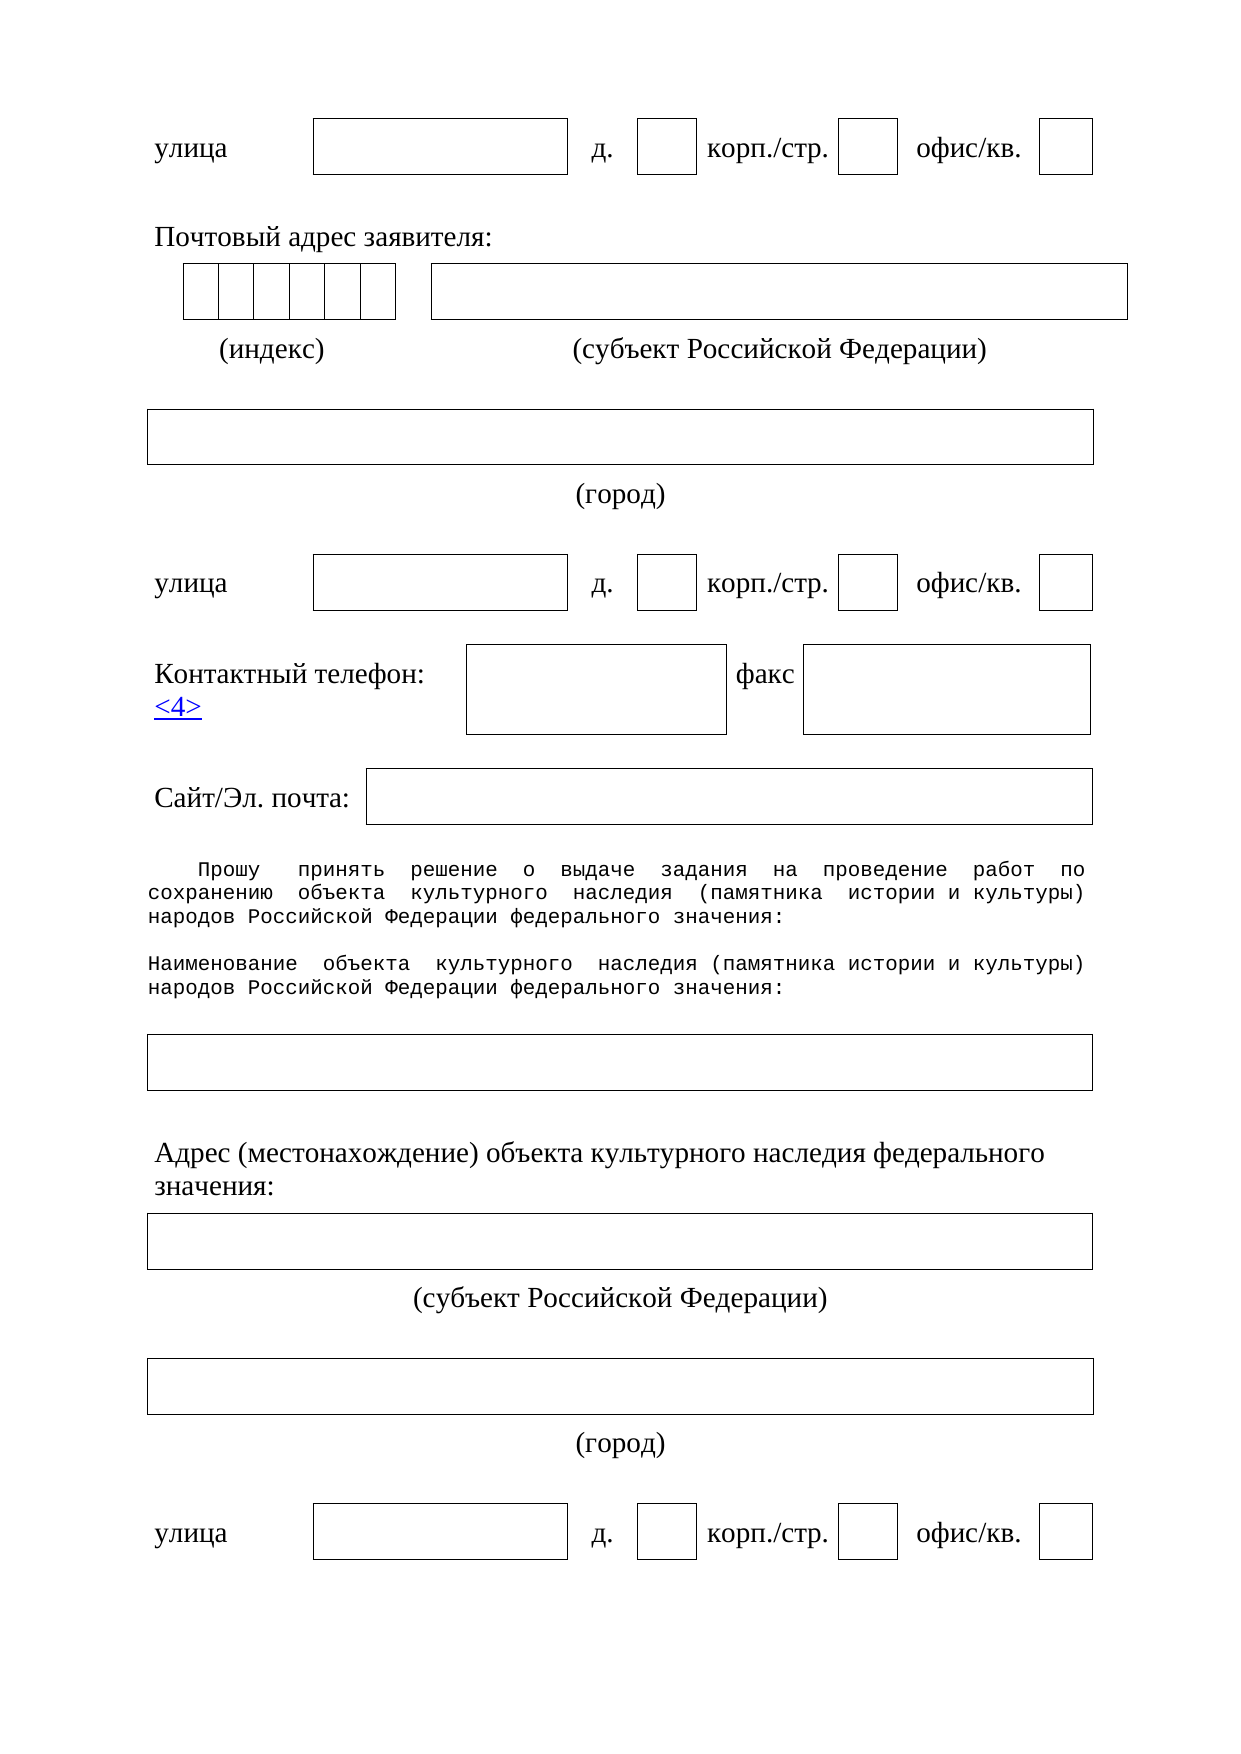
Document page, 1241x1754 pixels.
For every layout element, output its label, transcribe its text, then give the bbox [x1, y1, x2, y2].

table_cell [325, 264, 360, 319]
table_cell (субъект Российской Федерации) [431, 320, 1128, 375]
table_header Сайт/Эл. почта: [148, 768, 366, 824]
table_header [638, 119, 696, 174]
table_header [1040, 1504, 1092, 1559]
table_header улица [148, 118, 313, 174]
table_header [148, 410, 1093, 464]
table_header [839, 1504, 897, 1559]
table_header Адрес (местонахождение) объекта культурного наследия федерального значения: [148, 1124, 1093, 1213]
table_header факс [727, 644, 803, 733]
table_header улица [148, 1503, 313, 1559]
table_cell [219, 264, 253, 319]
table_cell [396, 263, 431, 319]
table_header [638, 1504, 696, 1559]
text народов Российской Федерации федерального значения: [148, 977, 1181, 1000]
table_header [314, 555, 567, 609]
table_header [804, 645, 1090, 733]
table_header [839, 119, 897, 174]
table_header д. [568, 554, 637, 609]
table_header Почтовый адрес заявителя: [148, 209, 1128, 263]
table_header [467, 645, 726, 733]
table_header [839, 555, 897, 609]
table_header корп./стр. [697, 118, 838, 174]
table_header [314, 1504, 567, 1559]
text Прошу принять решение о выдаче задания на проведение работ по [148, 858, 1181, 882]
text сохранению объекта культурного наследия (памятника истории и культуры) [148, 882, 1181, 906]
text Наименование объекта культурного наследия (памятника истории и культуры) [148, 953, 1181, 977]
table_cell [290, 264, 324, 319]
table_cell [148, 1214, 1092, 1268]
table_cell [254, 264, 289, 319]
table_cell [361, 264, 395, 319]
table_cell (индекс) [148, 319, 396, 375]
table_header [638, 555, 696, 609]
table_cell [432, 264, 1127, 319]
table_cell [396, 319, 431, 375]
table_cell (субъект Российской Федерации) [148, 1270, 1093, 1324]
table_header офис/кв. [898, 554, 1039, 609]
table_header [1040, 119, 1092, 174]
table_header корп./стр. [697, 554, 838, 609]
table_header [367, 769, 1092, 824]
table_cell [148, 263, 183, 319]
table_header офис/кв. [898, 1503, 1039, 1559]
table_header офис/кв. [898, 118, 1039, 174]
table_header [314, 119, 567, 174]
text народов Российской Федерации федерального значения: [148, 906, 1181, 929]
table_cell [184, 264, 218, 319]
table_header Контактный телефон: <4> [148, 644, 466, 733]
table_header [148, 1359, 1093, 1414]
table_header [148, 1035, 1092, 1090]
table_header д. [568, 118, 637, 174]
table_header д. [568, 1503, 637, 1559]
table_header улица [148, 554, 313, 609]
table_cell (город) [148, 1415, 1093, 1469]
table_header корп./стр. [697, 1503, 838, 1559]
table_header [1040, 555, 1092, 609]
table_cell (город) [148, 465, 1093, 520]
